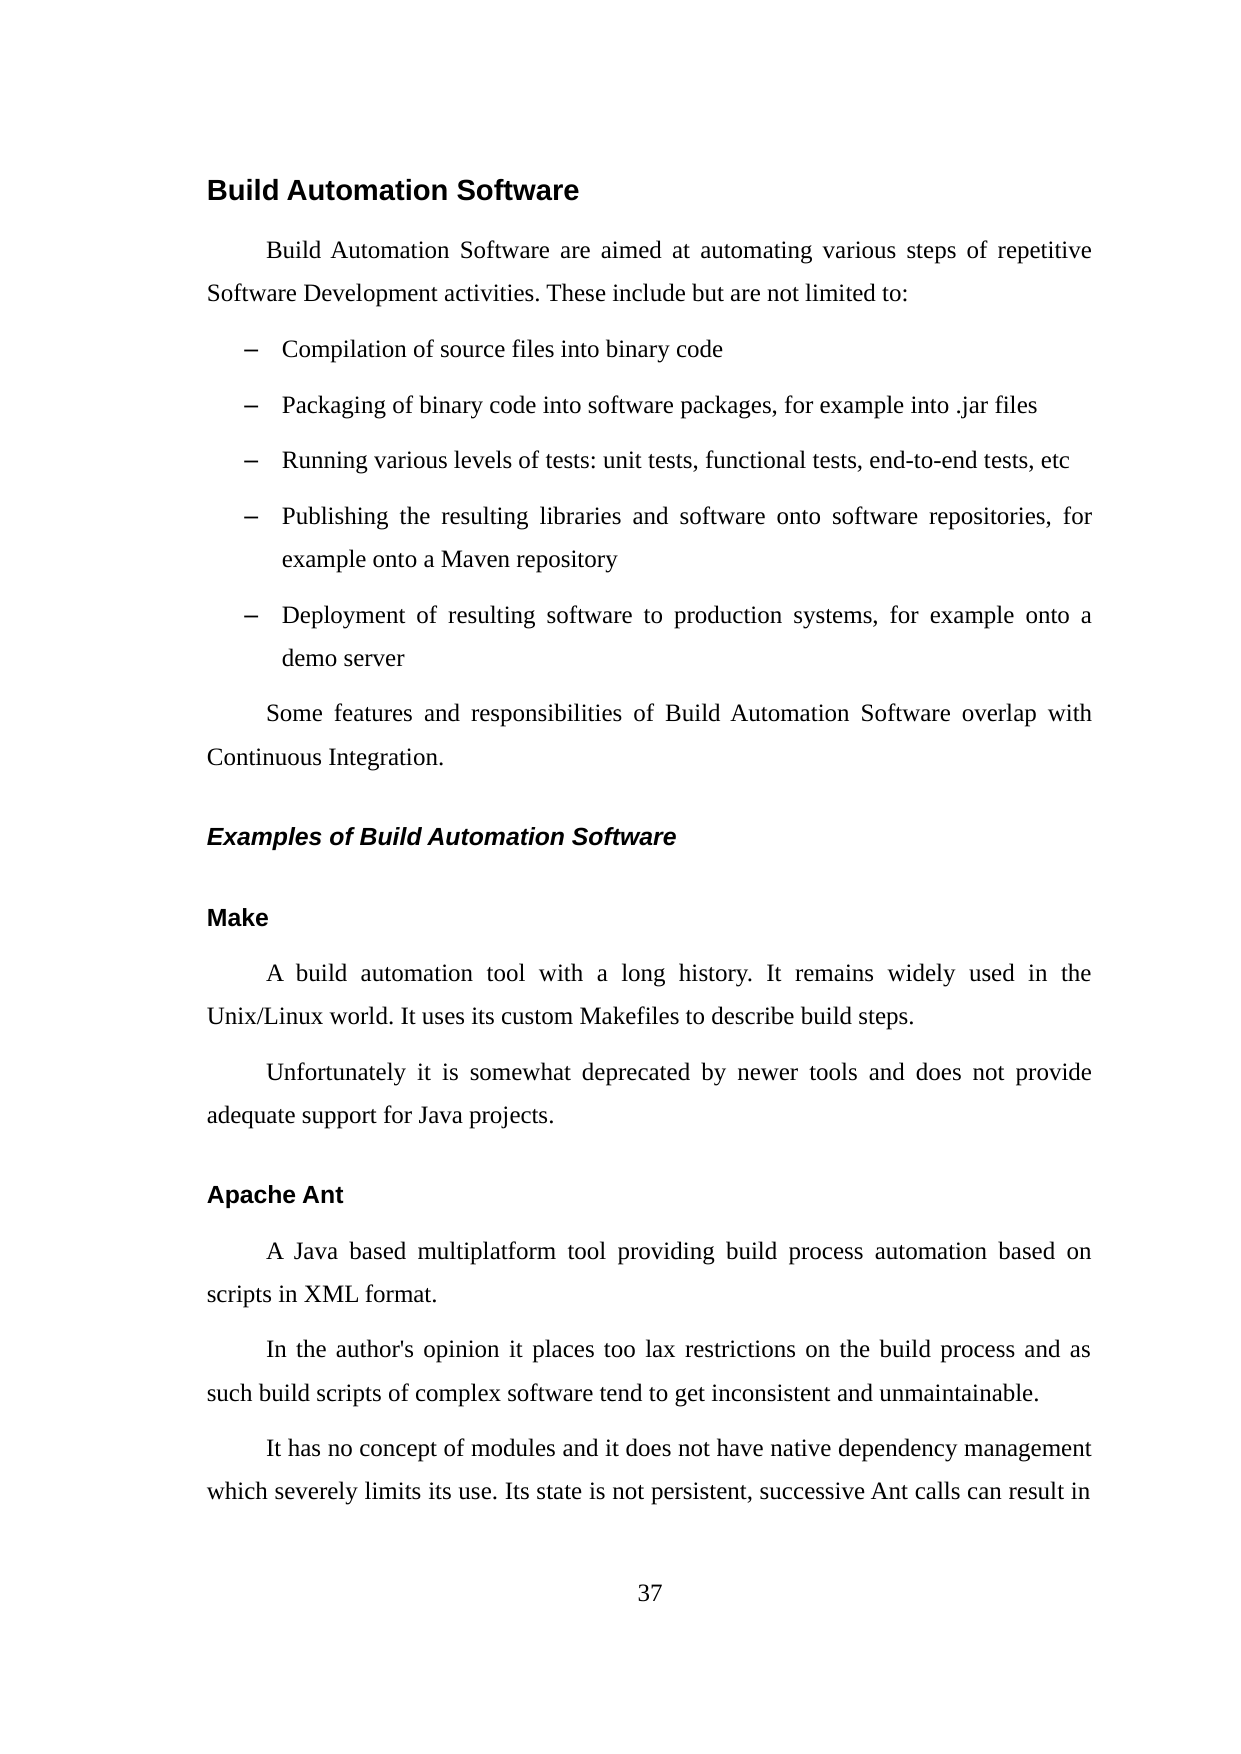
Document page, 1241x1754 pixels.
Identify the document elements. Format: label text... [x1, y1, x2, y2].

list Running various levels of tests: unit tests, functional tests, end-to-end tests, etc [244, 445, 1093, 474]
text Build Automation Software are aimed at automating various steps of repetitive Software Development activities. These include but are not limited to: [207, 235, 1093, 307]
text Unfortunately it is somewhat deprecated by newer tools and does not provide adequate support for Java projects. [207, 1057, 1093, 1128]
text Some features and responsibilities of Build Automation Software overlap with Continuous Integration. [207, 698, 1093, 770]
subtitle Apache Ant [207, 1180, 1093, 1209]
list Compilation of source files into binary code [244, 334, 1093, 363]
text It has no concept of modules and it does not have native dependency management which severely limits its use. Its state is not persistent, successive Ant calls can result in [207, 1433, 1093, 1505]
list Packaging of binary code into software packages, for example into .jar files [244, 390, 1093, 418]
subtitle Build Automation Software [207, 173, 1093, 206]
text A Java based multiplatform tool providing build process automation based on scripts in XML format. [207, 1236, 1093, 1308]
subtitle Make [207, 903, 1093, 931]
text In the author's opinion it places too lax restrictions on the build process and as such build scripts of complex software tend to get inconsistent and unmaintainable. [207, 1334, 1093, 1406]
text A build automation tool with a long history. It remains widely used in the Unix/Linux world. It uses its custom Makefiles to describe build steps. [207, 958, 1093, 1030]
list Publishing the resulting libraries and software onto software repositories, for example onto a Maven repository [244, 501, 1093, 573]
subtitle Examples of Build Automation Software [207, 822, 1093, 851]
list Deployment of resulting software to production systems, for example onto a demo server [244, 600, 1093, 672]
